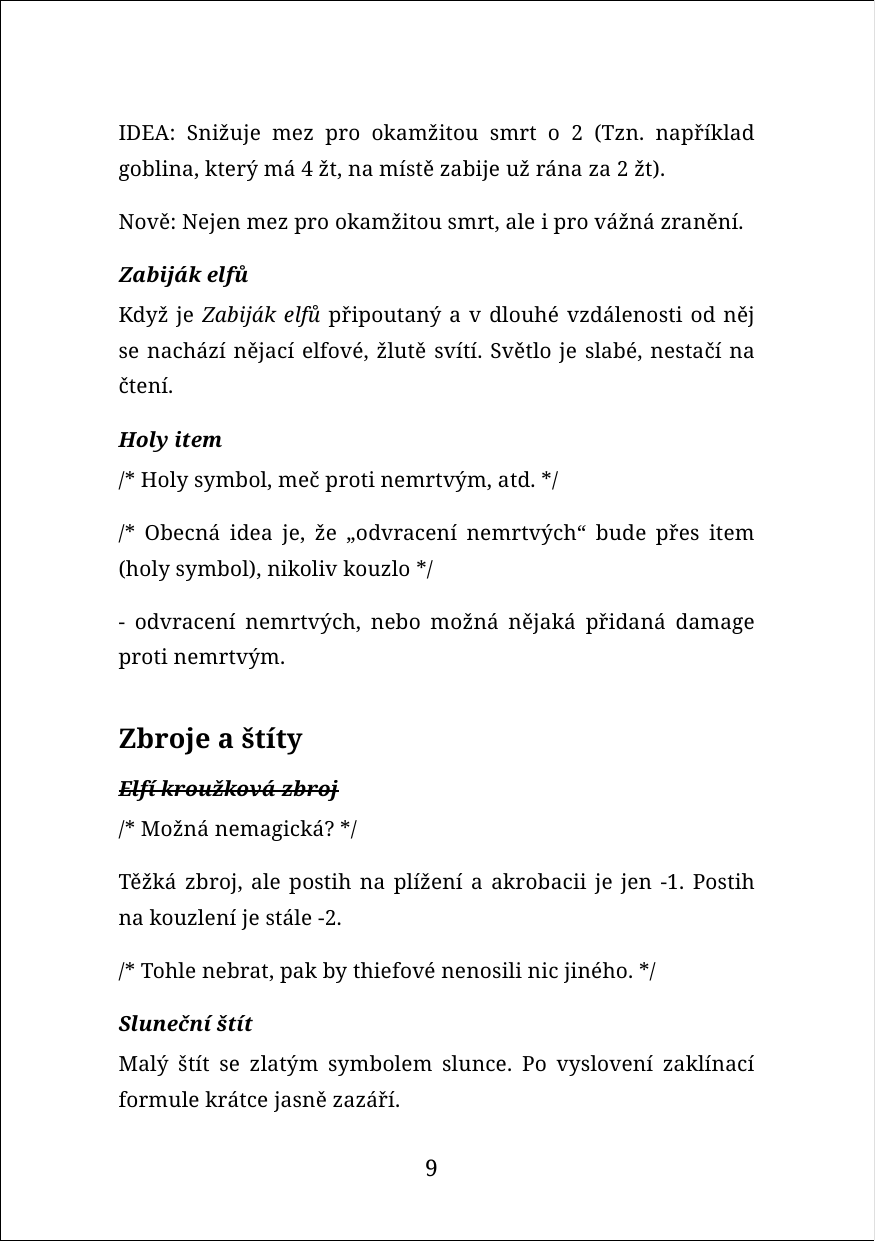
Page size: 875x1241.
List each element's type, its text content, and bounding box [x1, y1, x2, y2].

text /* Možná nemagická? */ [118, 814, 756, 842]
text Když je Zabiják elfů připoutaný a v dlouhé vzdálenosti od něj se nachází nějací elfové, žlutě svítí. Světlo je slabé, nestačí na čtení. [118, 300, 756, 400]
text /* Holy symbol, meč proti nemrtvým, atd. */ [118, 465, 756, 493]
text - odvracení nemrtvých, nebo možná nějaká přidaná damage proti nemrtvým. [118, 607, 756, 671]
subtitle Zbroje a štíty [118, 719, 756, 756]
subtitle Holy item [118, 425, 756, 453]
text IDEA: Snižuje mez pro okamžitou smrt o 2 (Tzn. například goblina, který má 4 žt, na místě zabije už rána za 2 žt). [118, 118, 756, 182]
text /* Obecná idea je, že „odvracení nemrtvých“ bude přes item (holy symbol), nikoliv kouzlo */ [118, 518, 756, 582]
text Nově: Nejen mez pro okamžitou smrt, ale i pro vážná zranění. [118, 207, 756, 235]
text Těžká zbroj, ale postih na plížení a akrobacii je jen -1. Postih na kouzlení je stále -2. [118, 867, 756, 931]
subtitle Elfí kroužková zbroj [118, 774, 756, 802]
subtitle Zabiják elfů [118, 260, 756, 289]
text /* Tohle nebrat, pak by thiefové nenosili nic jiného. */ [118, 956, 756, 984]
subtitle Sluneční štít [118, 1009, 756, 1038]
text Malý štít se zlatým symbolem slunce. Po vyslovení zaklínací formule krátce jasně zazáří. [118, 1049, 756, 1113]
